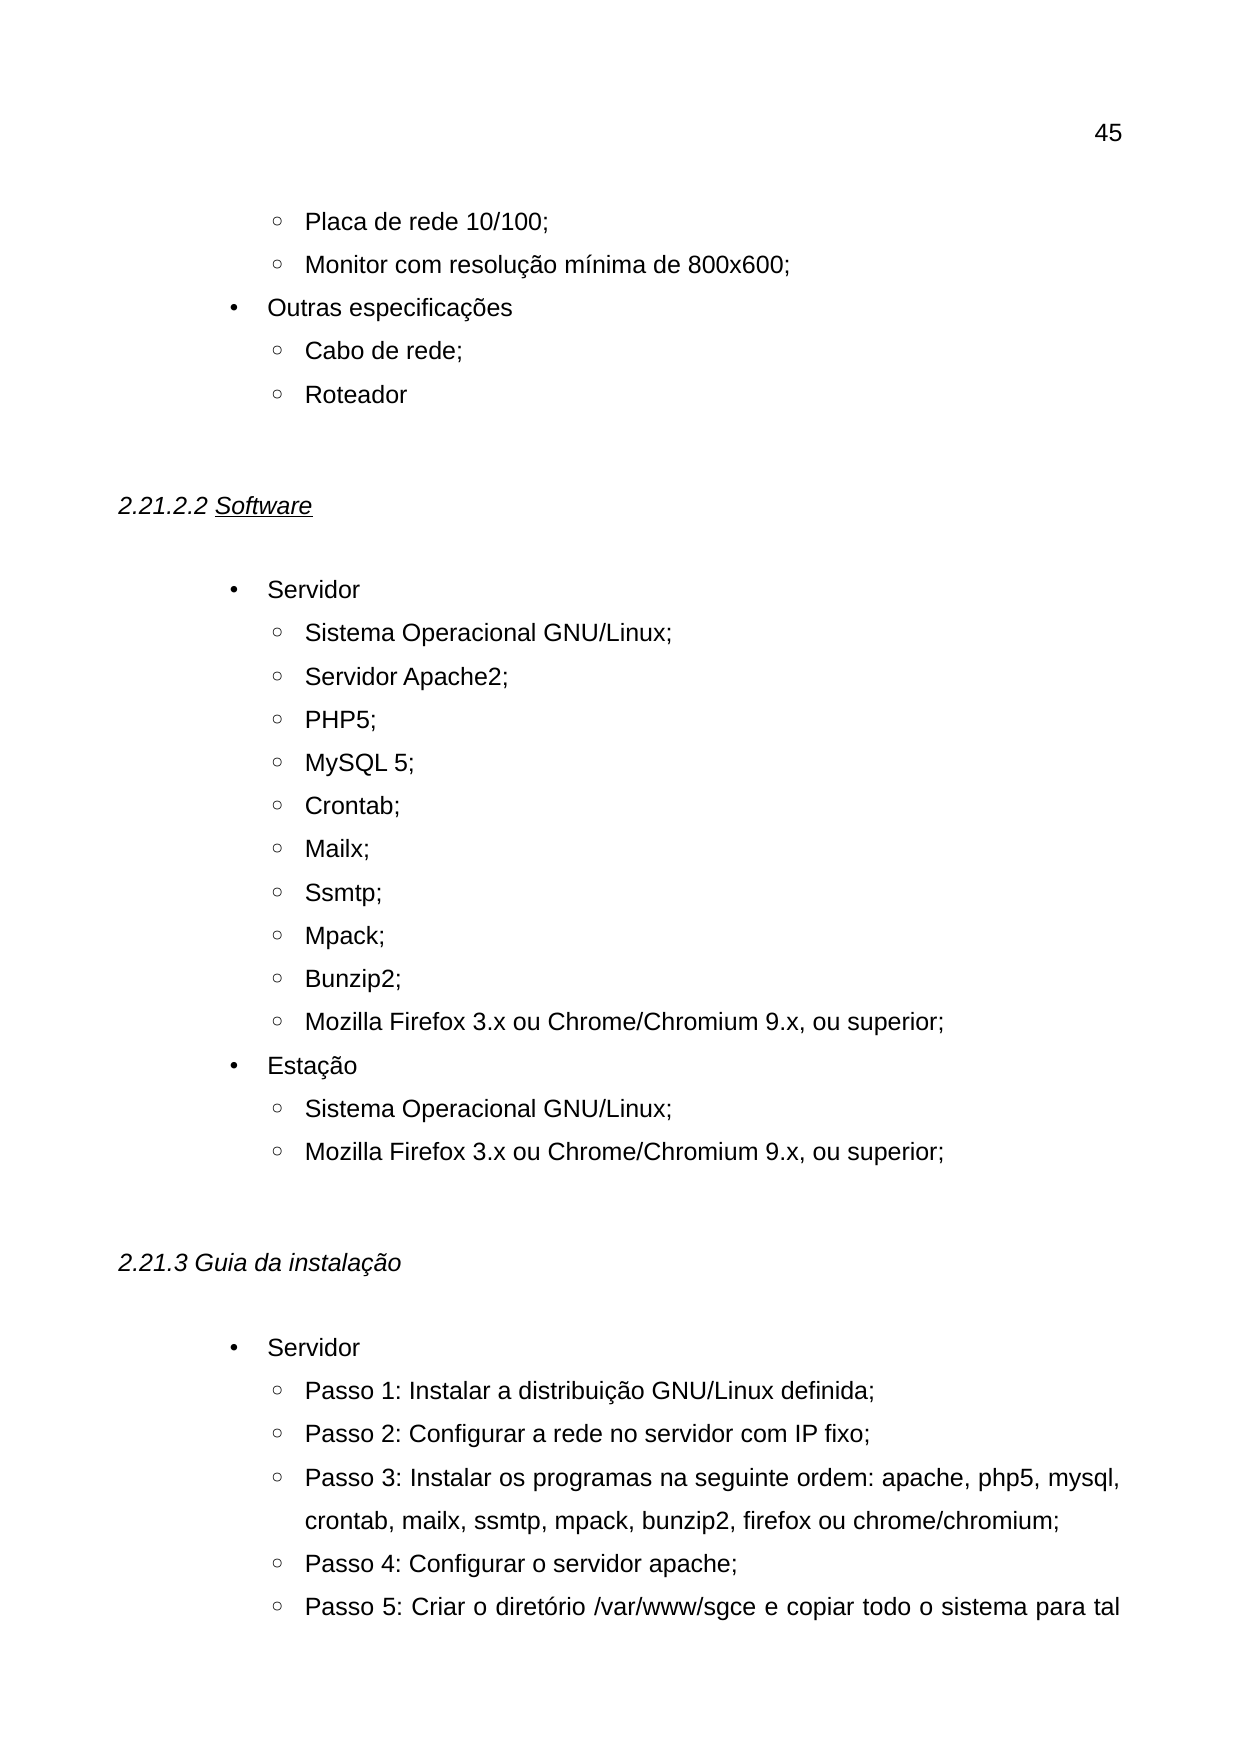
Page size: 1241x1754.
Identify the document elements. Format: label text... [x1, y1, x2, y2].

list Mailx; [267, 834, 1122, 863]
list Roteador [267, 379, 1122, 408]
list Servidor [229, 575, 1122, 604]
list Sistema Operacional GNU/Linux; [267, 618, 1122, 647]
list Placa de rede 10/100; [267, 207, 1122, 236]
list Passo 5: Criar o diretório /var/www/sgce e copiar todo o sistema para tal [267, 1592, 1122, 1621]
list Bunzip2; [267, 964, 1122, 993]
list Crontab; [267, 791, 1122, 820]
list Mozilla Firefox 3.x ou Chrome/Chromium 9.x, ou superior; [267, 1007, 1122, 1036]
list Estação [229, 1051, 1122, 1079]
list Mpack; [267, 921, 1122, 950]
list Mozilla Firefox 3.x ou Chrome/Chromium 9.x, ou superior; [267, 1137, 1122, 1166]
subtitle 2.21.2.2 Software [118, 491, 1122, 519]
list Passo 1: Instalar a distribuição GNU/Linux definida; [267, 1376, 1122, 1405]
list Servidor Apache2; [267, 662, 1122, 690]
list MySQL 5; [267, 748, 1122, 777]
list Passo 3: Instalar os programas na seguinte ordem: apache, php5, mysql, crontab, mailx, ssmtp, mpack, bunzip2, firefox ou chrome/chromium; [267, 1462, 1122, 1534]
list Servidor [229, 1333, 1122, 1362]
list Passo 4: Configurar o servidor apache; [267, 1549, 1122, 1578]
list Passo 2: Configurar a rede no servidor com IP fixo; [267, 1419, 1122, 1448]
list PHP5; [267, 705, 1122, 734]
list Sistema Operacional GNU/Linux; [267, 1094, 1122, 1123]
list Monitor com resolução mínima de 800x600; [267, 250, 1122, 279]
list Outras especificações [229, 293, 1122, 322]
list Cabo de rede; [267, 336, 1122, 365]
list Ssmtp; [267, 878, 1122, 907]
subtitle 2.21.3 Guia da instalação [118, 1248, 1122, 1277]
